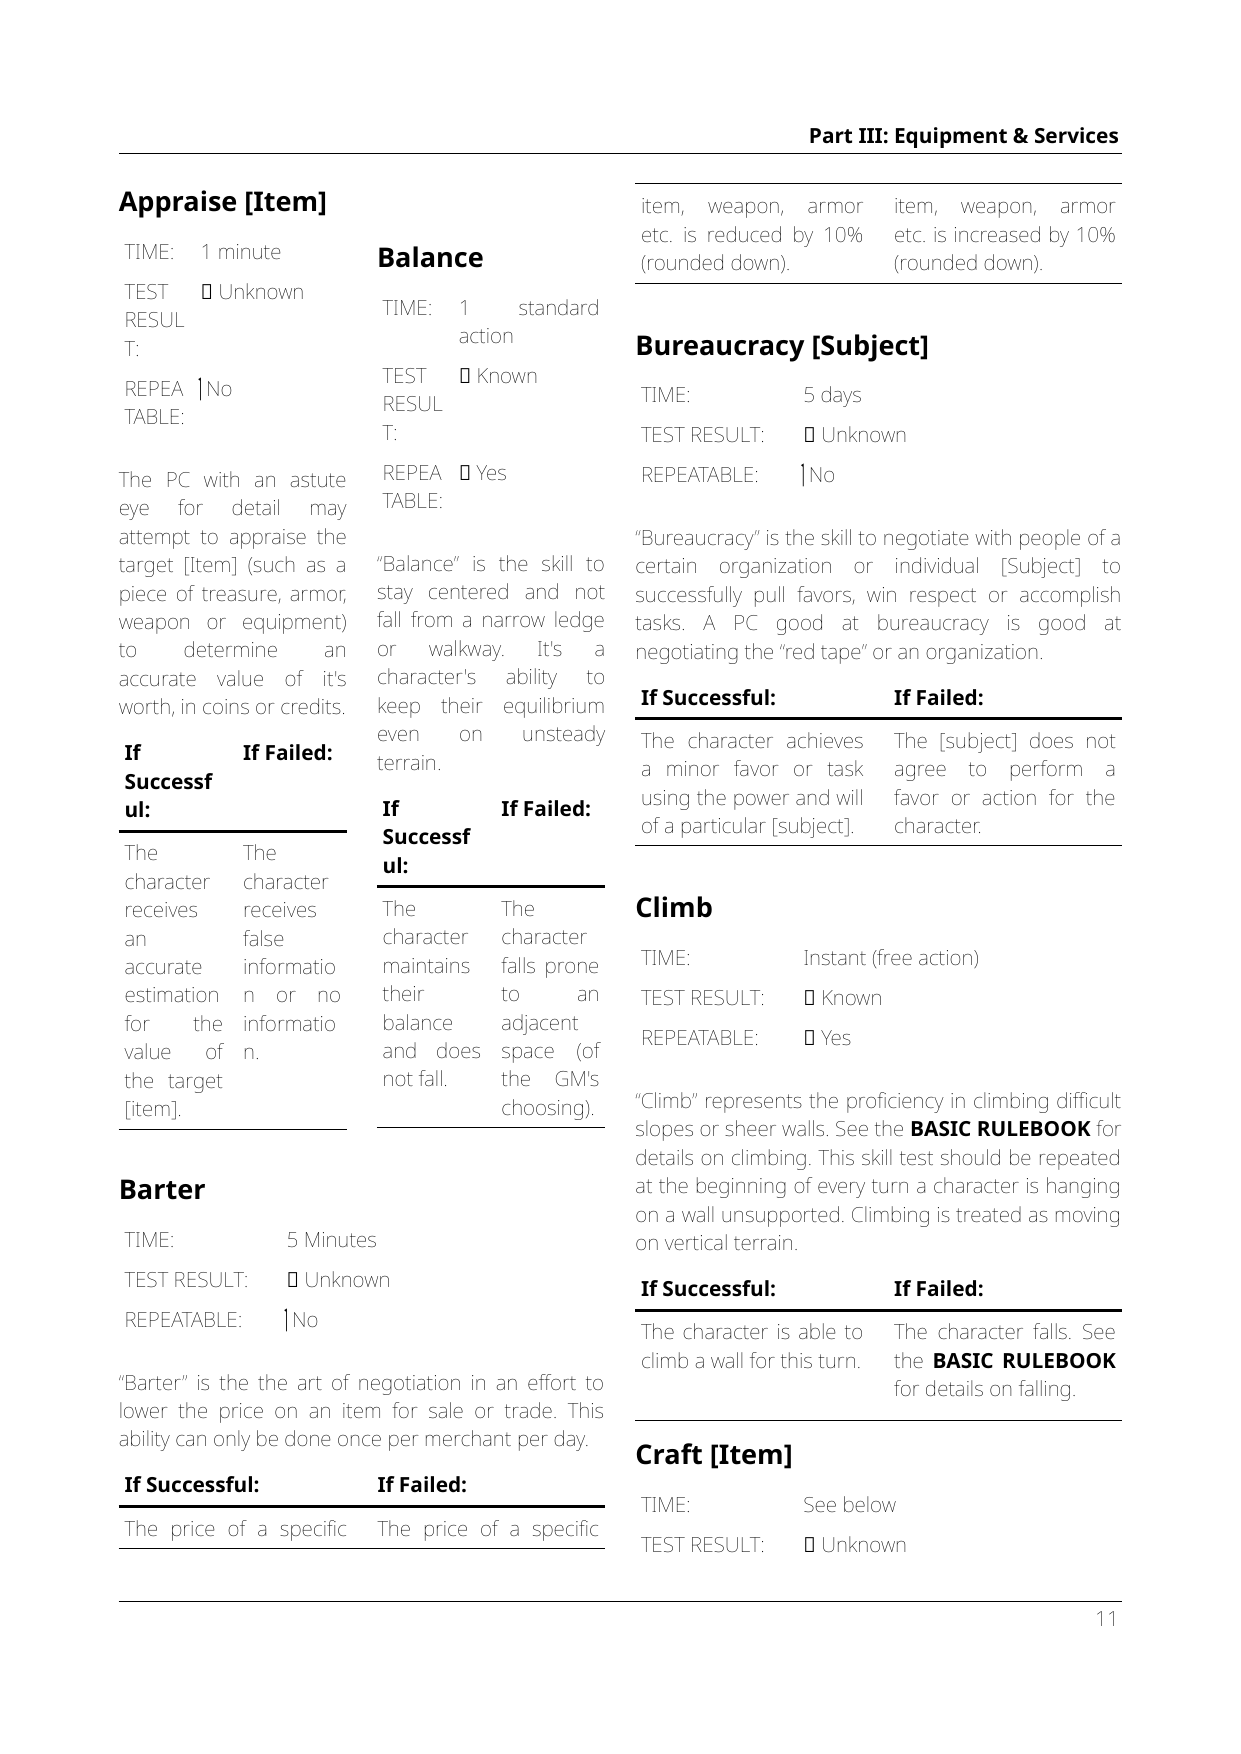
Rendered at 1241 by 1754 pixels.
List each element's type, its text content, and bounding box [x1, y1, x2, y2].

text “Balance” is the skill to stay centered and not fall from a narrow ledge or walkway. It's a character's ability to keep their equilibrium even on unsteady terrain. [377, 520, 605, 776]
table_cell TEST RESULT: [635, 978, 797, 1018]
table_header If Failed: [237, 733, 347, 829]
table_header If Failed: [888, 1269, 1122, 1308]
table_cell REPEATABLE: [635, 1018, 797, 1057]
table_header If Successful: [635, 677, 869, 717]
table_cell  No [797, 455, 1122, 494]
table_cell TEST RESULT: [119, 1259, 281, 1299]
table_header TIME: [635, 938, 797, 978]
table_header If Failed: [372, 1465, 605, 1505]
table_cell REPEATABLE: [377, 452, 453, 520]
table_cell The character maintains their balance and does not fall. [377, 888, 487, 1127]
text “Barter” is the the art of negotiation in an effort to lower the price on an item for sale or trade. This ability can only be done once per merchant per day. [118, 1339, 605, 1453]
text “Climb” represents the proficiency in climbing difficult slopes or sheer walls. See the BASIC RULEBOOK for details on climbing. This skill test should be repeated at the beginning of every turn a character is hanging on a wall unsupported. Climbing is treated as moving on vertical terrain. [635, 1057, 1122, 1257]
text Balance [377, 238, 605, 275]
table_cell The character achieves a minor favor or task using the power and will of a particular [subject]. [635, 720, 869, 845]
table_cell  Known [453, 355, 605, 452]
table_cell  Unknown [195, 271, 347, 368]
table_header 1 minute [195, 231, 347, 271]
text Climb [635, 889, 1122, 926]
table_cell [869, 1312, 888, 1420]
table_cell  Unknown [797, 1524, 1122, 1564]
table_cell  Unknown [797, 415, 1122, 455]
table_cell item, weapon, armor etc. is increased by 10% (rounded down). [888, 184, 1122, 282]
table_header 1 standard action [453, 287, 605, 355]
table_cell  Yes [453, 452, 605, 520]
table_header [487, 788, 496, 885]
table_header TIME: [119, 1220, 281, 1259]
table_cell  Known [797, 978, 1122, 1018]
table_cell TEST RESULT: [635, 415, 797, 455]
table_header 5 Minutes [281, 1220, 605, 1259]
table_cell REPEATABLE: [635, 455, 797, 494]
text Appraise [Item] [118, 183, 347, 219]
table_header 5 days [797, 375, 1122, 415]
table_header If Failed: [496, 788, 605, 885]
table_header If Successful: [119, 1465, 353, 1505]
text Bureaucracy [Subject] [635, 326, 1122, 363]
table_header TIME: [119, 231, 194, 271]
table_cell REPEATABLE: [119, 1299, 281, 1339]
table_cell [353, 1508, 372, 1548]
table_cell TEST RESULT: [377, 355, 453, 452]
table_header [353, 1465, 372, 1505]
table_cell item, weapon, armor etc. is reduced by 10% (rounded down). [635, 184, 869, 282]
text “Bureaucracy” is the skill to negotiate with people of a certain organization or individual [Subject] to successfully pull favors, win respect or accomplish tasks. A PC good at bureaucracy is good at negotiating the “red tape” or an organization. [635, 494, 1122, 665]
table_cell TEST RESULT: [119, 271, 194, 368]
table_cell REPEATABLE: [119, 368, 194, 436]
table_cell The character is able to climb a wall for this turn. [635, 1312, 869, 1420]
table_header If Failed: [888, 677, 1122, 717]
text The PC with an astute eye for detail may attempt to appraise the target [Item] (such as a piece of treasure, armor, weapon or equipment) to determine an accurate value of it's worth, in coins or credits. [118, 436, 347, 721]
table_header TIME: [377, 287, 453, 355]
table_header [229, 733, 237, 829]
table_cell [229, 833, 237, 1128]
table_cell [869, 720, 888, 845]
table_cell  Unknown [281, 1259, 605, 1299]
table_cell The character falls. See the BASIC RULEBOOK for details on falling. [888, 1312, 1122, 1420]
table_cell The character receives false information or no information. [237, 833, 347, 1128]
table_header [869, 1269, 888, 1308]
table_header If Successful: [119, 733, 228, 829]
table_cell The price of a specific [372, 1508, 605, 1548]
table_header Instant (free action) [797, 938, 1122, 978]
table_header TIME: [635, 1484, 797, 1524]
table_cell The price of a specific [119, 1508, 353, 1548]
table_cell  Yes [797, 1018, 1122, 1057]
table_cell [869, 184, 888, 282]
table_header [869, 677, 888, 717]
table_header See below [797, 1484, 1122, 1524]
table_cell [487, 888, 496, 1127]
table_cell  No [195, 368, 347, 436]
table_header If Successful: [635, 1269, 869, 1308]
table_cell TEST RESULT: [635, 1524, 797, 1564]
table_cell The character receives an accurate estimation for the value of the target [item]. [119, 833, 228, 1128]
table_header TIME: [635, 375, 797, 415]
table_cell The character falls prone to an adjacent space (of the GM's choosing). [496, 888, 605, 1127]
text Barter [118, 1171, 605, 1207]
table_header If Successful: [377, 788, 487, 885]
table_cell  No [281, 1299, 605, 1339]
text Craft [Item] [635, 1435, 1122, 1472]
table_cell The [subject] does not agree to perform a favor or action for the character. [888, 720, 1122, 845]
